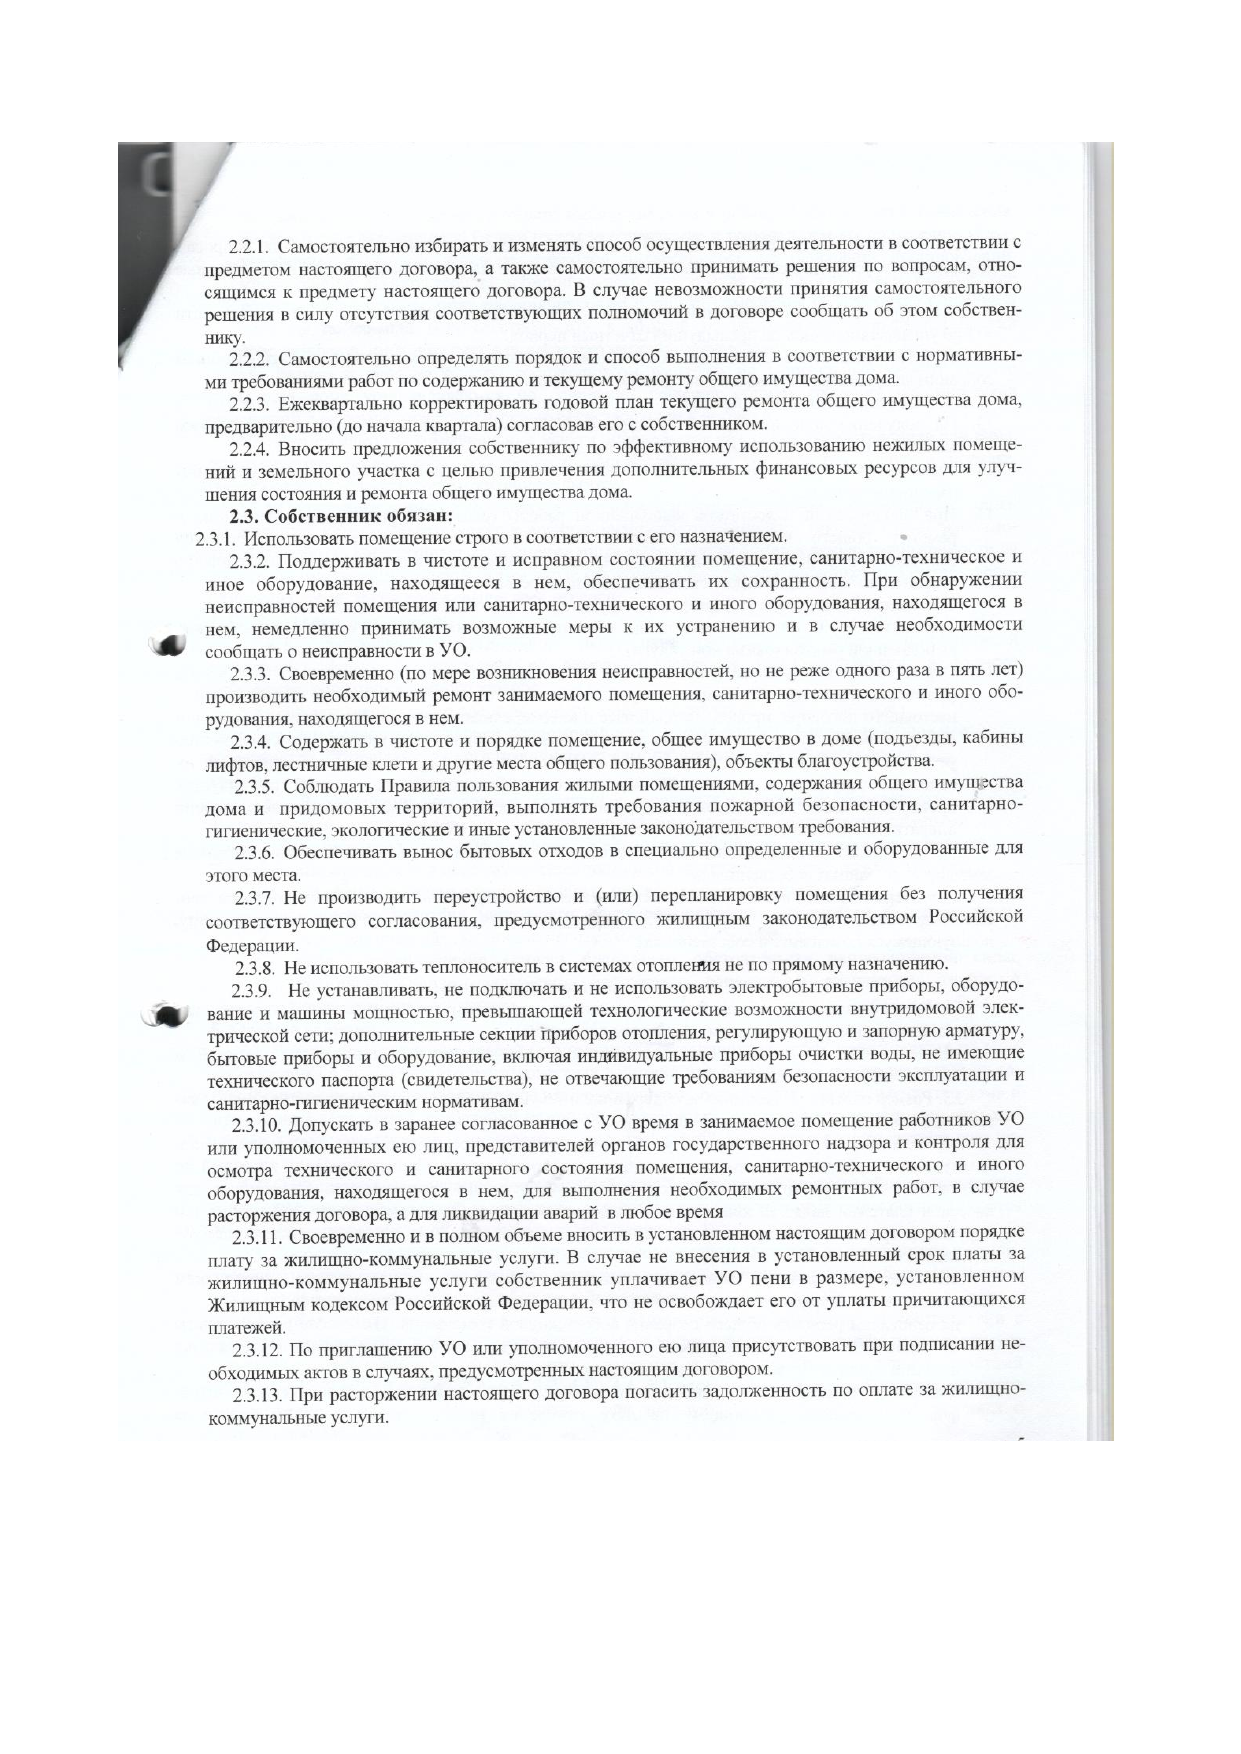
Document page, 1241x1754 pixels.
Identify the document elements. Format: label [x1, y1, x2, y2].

picture [118, 142, 1123, 1441]
